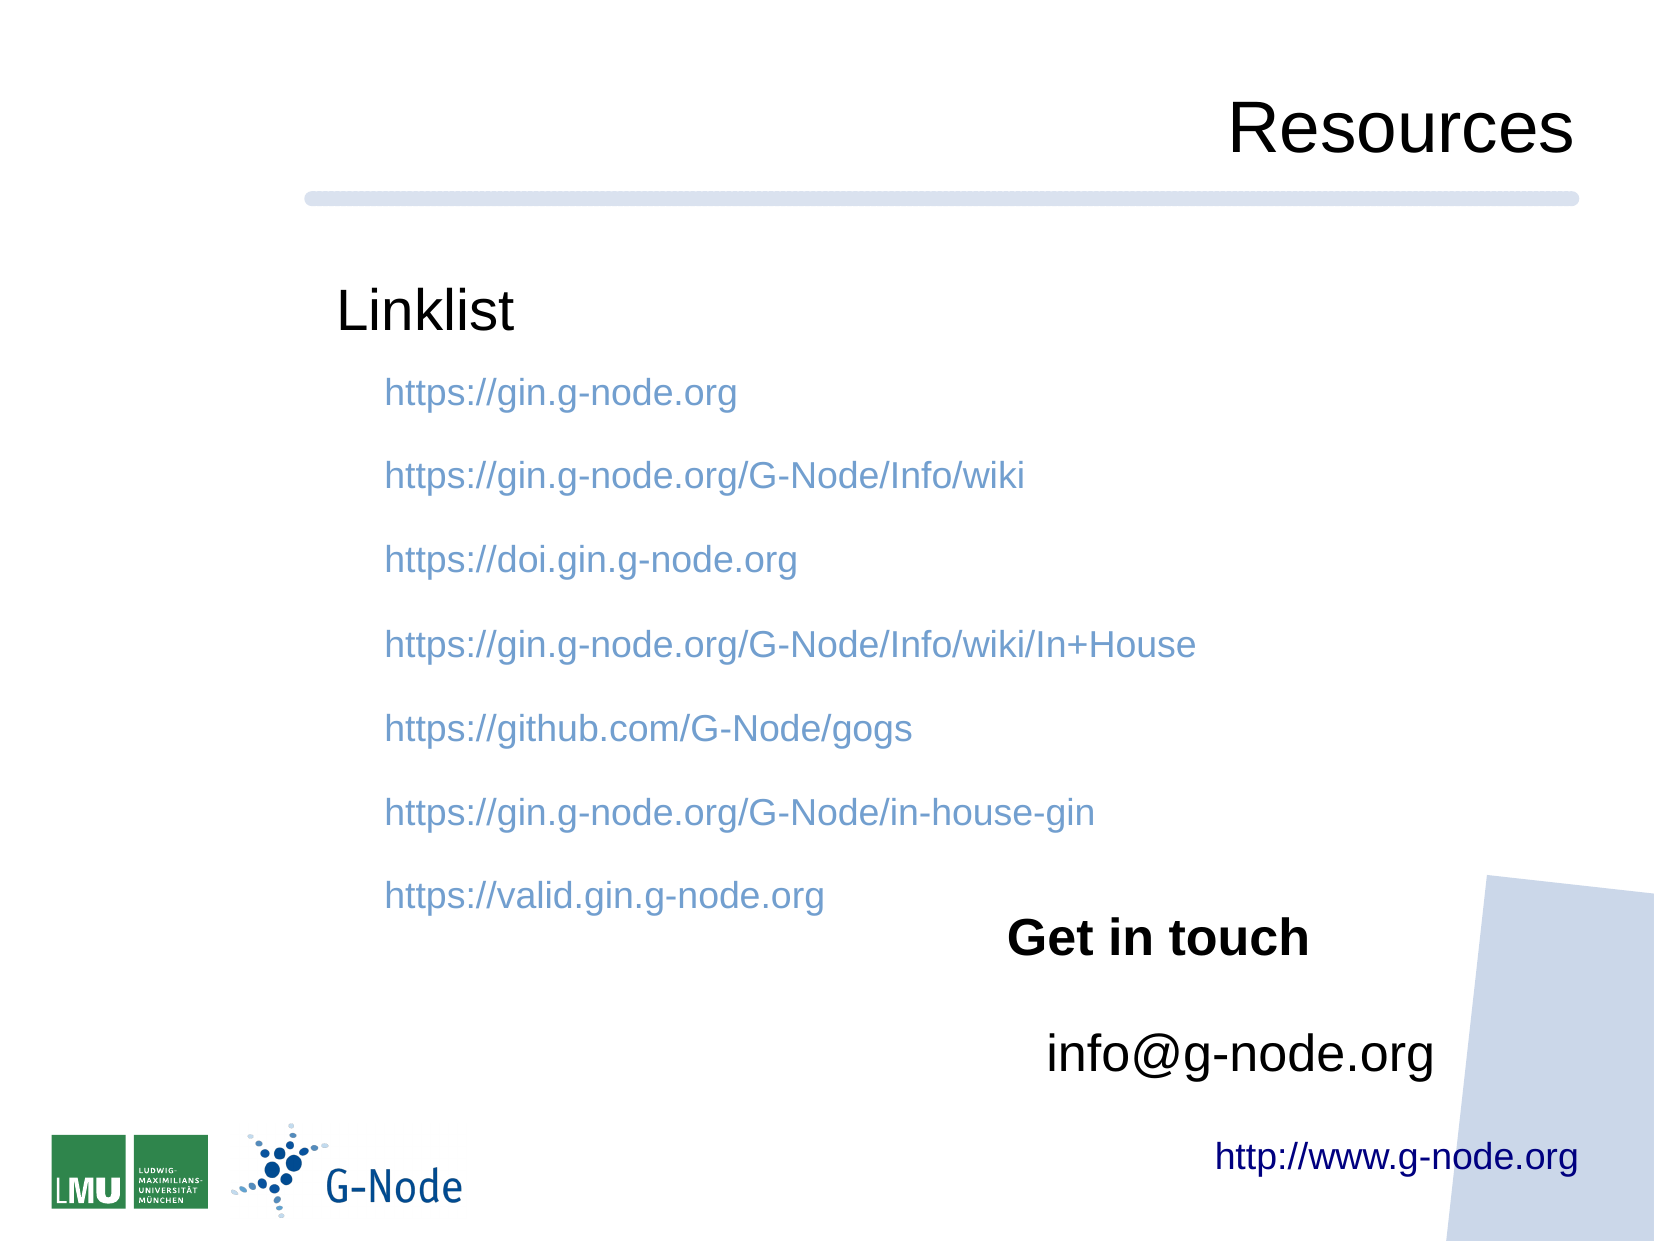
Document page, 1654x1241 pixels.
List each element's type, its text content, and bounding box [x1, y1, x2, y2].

list Linklist [265, 277, 1409, 372]
text_box Resources [87, 30, 1576, 226]
text_box https://gin.g-node.org https://gin.g-node.org/G-Node/Info/wiki https://doi.gin.g-node.org https://gin.g-node.org/G-Node/Info/wiki/In+House https://github.com/G-Node/gogs https://gin.g-node.org/G-Node/in-house-gin https://valid.gin.g-node.org [369, 363, 1260, 967]
text_box http://www.g-node.org [1200, 1128, 1625, 1186]
picture [230, 1123, 467, 1219]
text_box Get in touch info@g-node.org [971, 905, 1456, 1086]
